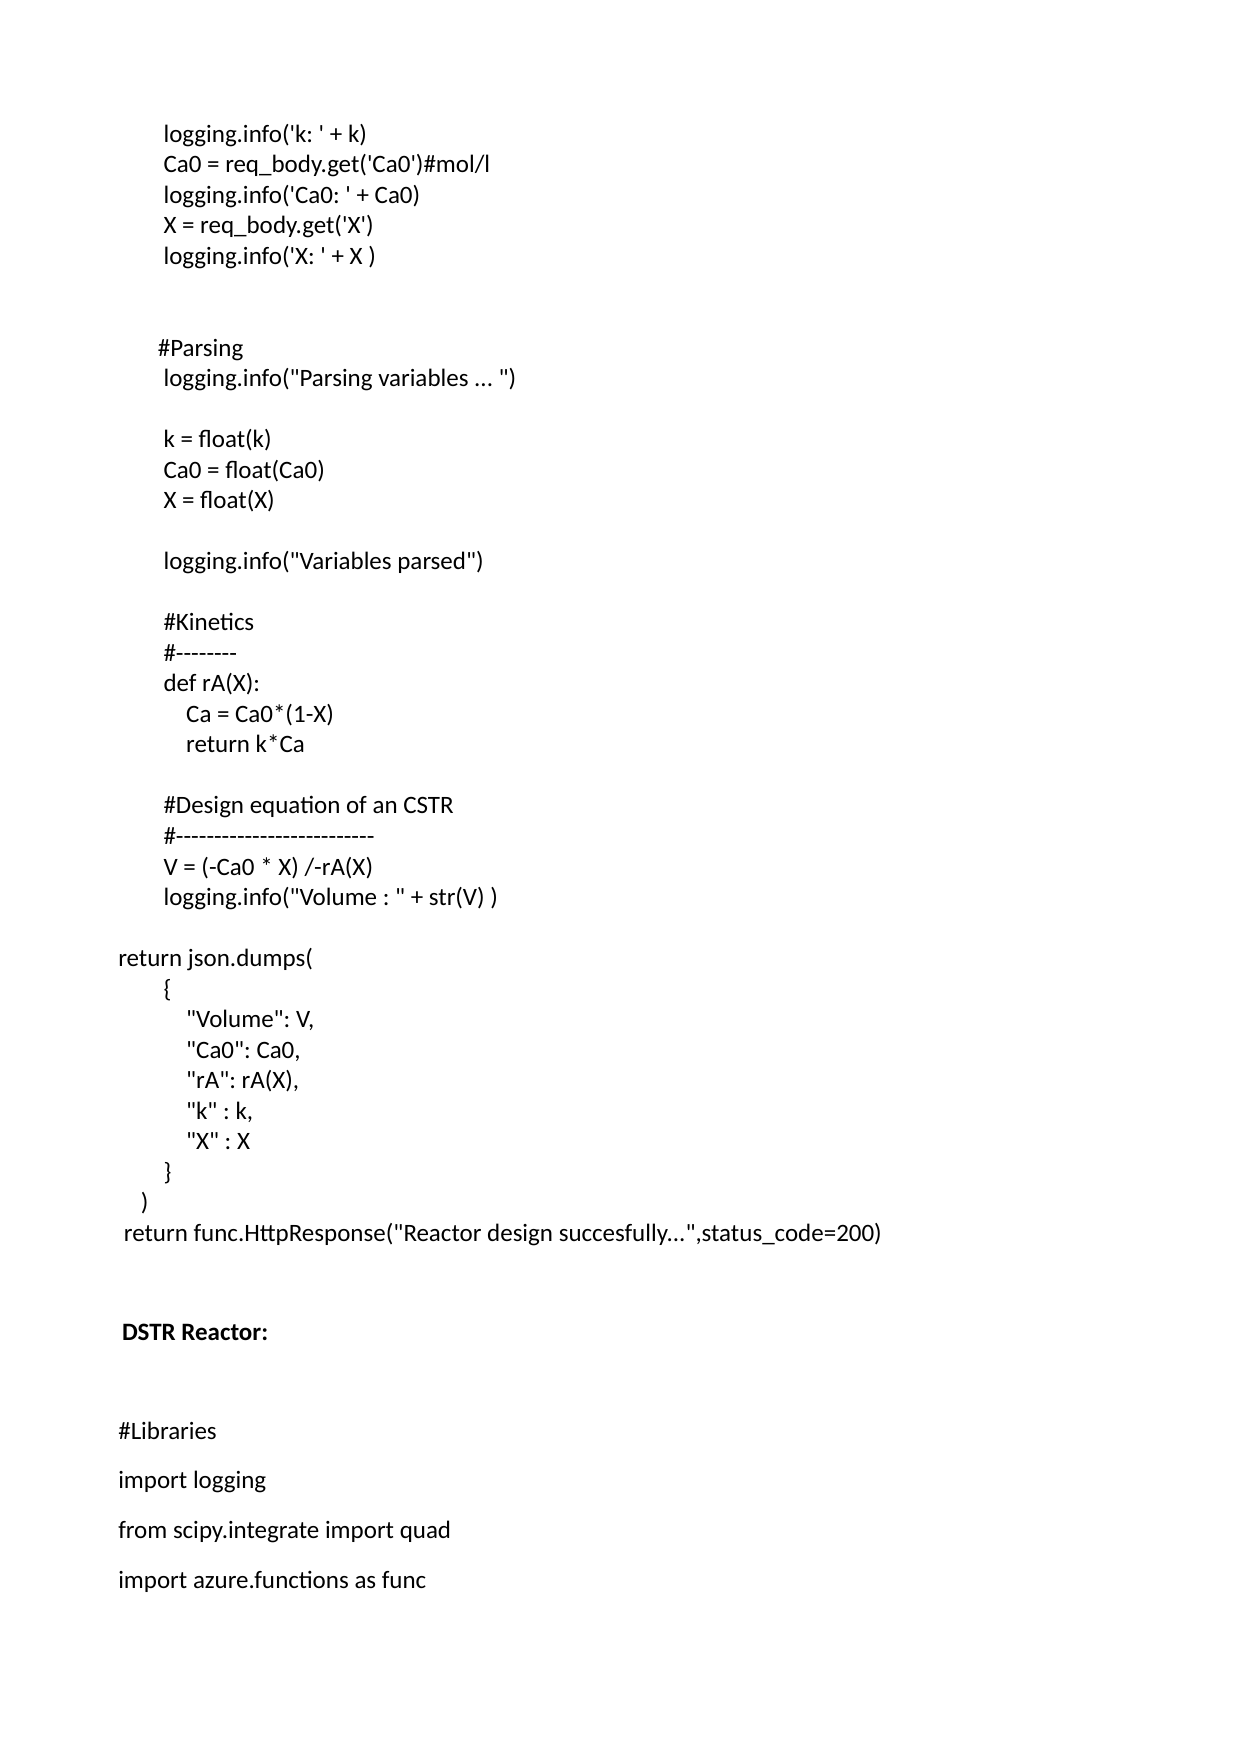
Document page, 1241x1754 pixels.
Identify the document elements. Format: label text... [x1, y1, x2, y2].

text Ca0 = float(Ca0) [118, 454, 1122, 484]
text #Libraries [118, 1415, 1122, 1446]
text DSTR Reactor: [118, 1316, 1122, 1346]
text import azure.functions as func [118, 1564, 1122, 1594]
text #Kinetics [118, 606, 1122, 637]
text "Ca0": Ca0, [118, 1034, 1122, 1064]
text return func.HttpResponse("Reactor design succesfully...",status_code=200) [118, 1217, 1122, 1247]
text return k*Ca [118, 728, 1122, 759]
text from scipy.integrate import quad [118, 1514, 1122, 1545]
text Ca = Ca0*(1-X) [118, 698, 1122, 728]
text } [118, 1156, 1122, 1186]
text ) [118, 1186, 1122, 1217]
text "k" : k, [118, 1095, 1122, 1125]
text #Parsing [118, 332, 1122, 362]
text { [118, 973, 1122, 1003]
text #-------------------------- [118, 820, 1122, 851]
text X = float(X) [118, 484, 1122, 515]
text logging.info('k: ' + k) [118, 118, 1122, 149]
text k = float(k) [118, 423, 1122, 454]
text #-------- [118, 637, 1122, 667]
text X = req_body.get('X') [118, 210, 1122, 240]
text V = (-Ca0 * X) /-rA(X) [118, 851, 1122, 881]
text def rA(X): [118, 667, 1122, 698]
text logging.info('Ca0: ' + Ca0) [118, 179, 1122, 210]
text return json.dumps( [118, 942, 1122, 973]
text logging.info('X: ' + X ) [118, 240, 1122, 271]
text Ca0 = req_body.get('Ca0')#mol/l [118, 149, 1122, 179]
text "rA": rA(X), [118, 1064, 1122, 1095]
text #Design equation of an CSTR [118, 789, 1122, 820]
text logging.info("Parsing variables ... ") [118, 362, 1122, 393]
text "Volume": V, [118, 1003, 1122, 1034]
text logging.info("Variables parsed") [118, 545, 1122, 576]
text import logging [118, 1464, 1122, 1495]
text logging.info("Volume : " + str(V) ) [118, 881, 1122, 912]
text "X" : X [118, 1125, 1122, 1156]
